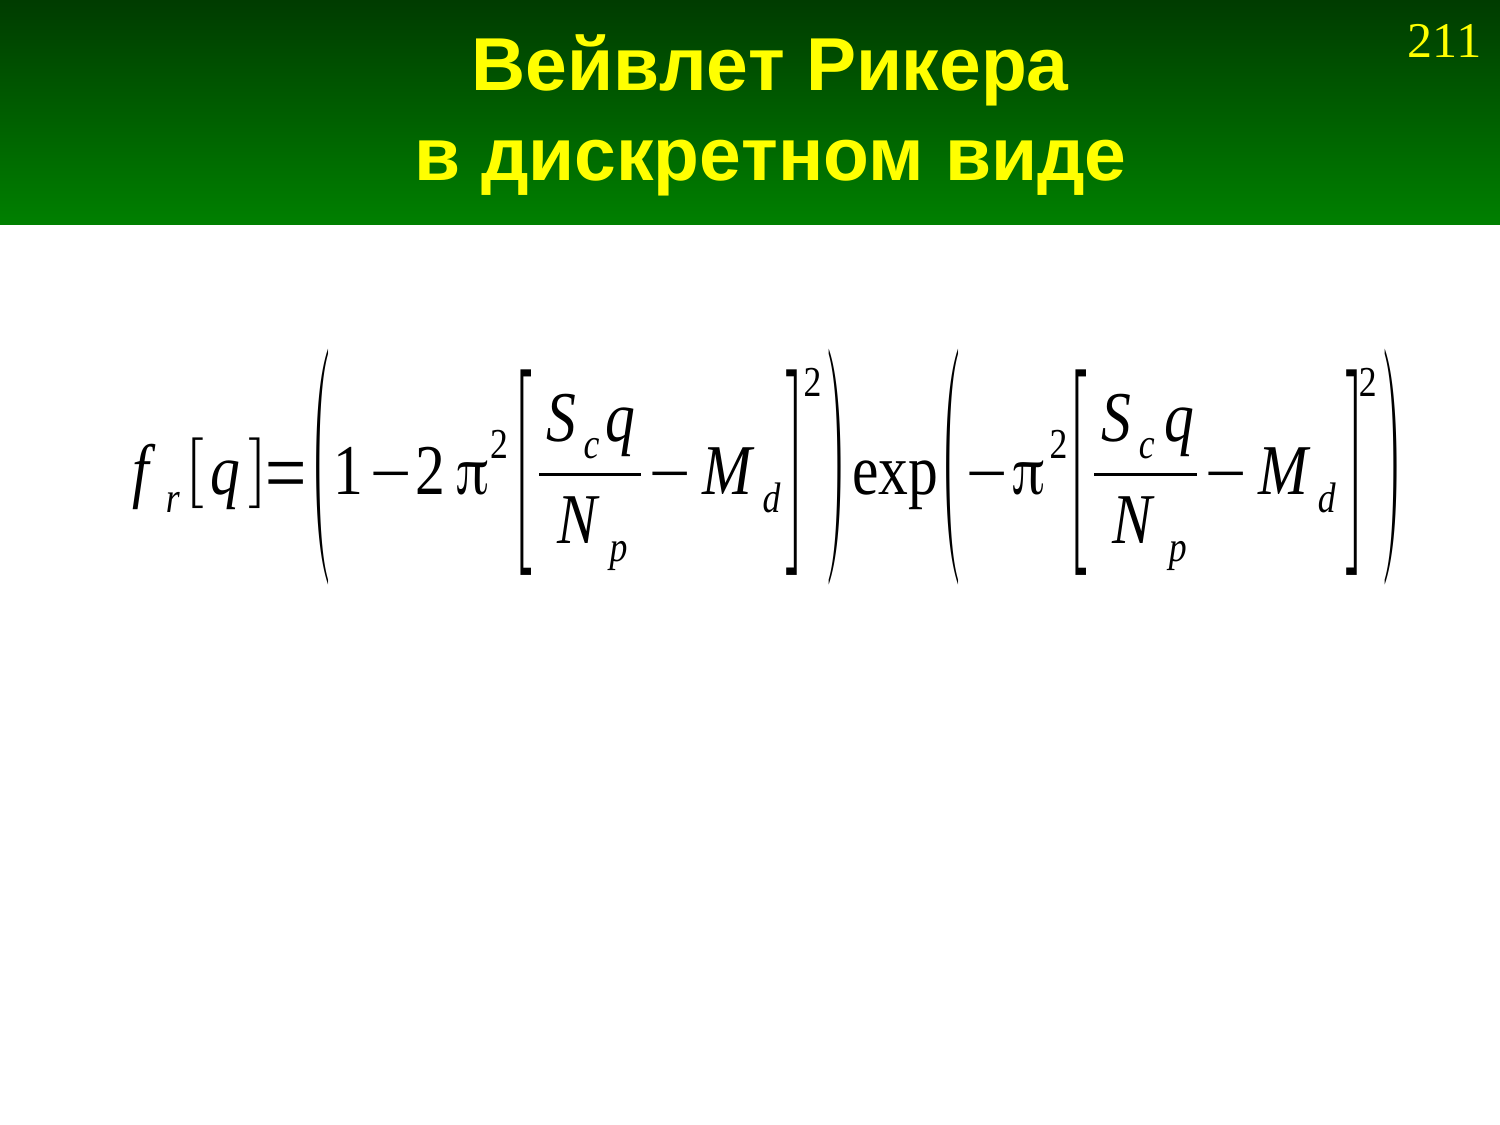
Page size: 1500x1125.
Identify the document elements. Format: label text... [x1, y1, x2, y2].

title Вейвлет Рикера в дискретном виде [100, 7, 1441, 204]
chart [106, 347, 1417, 591]
